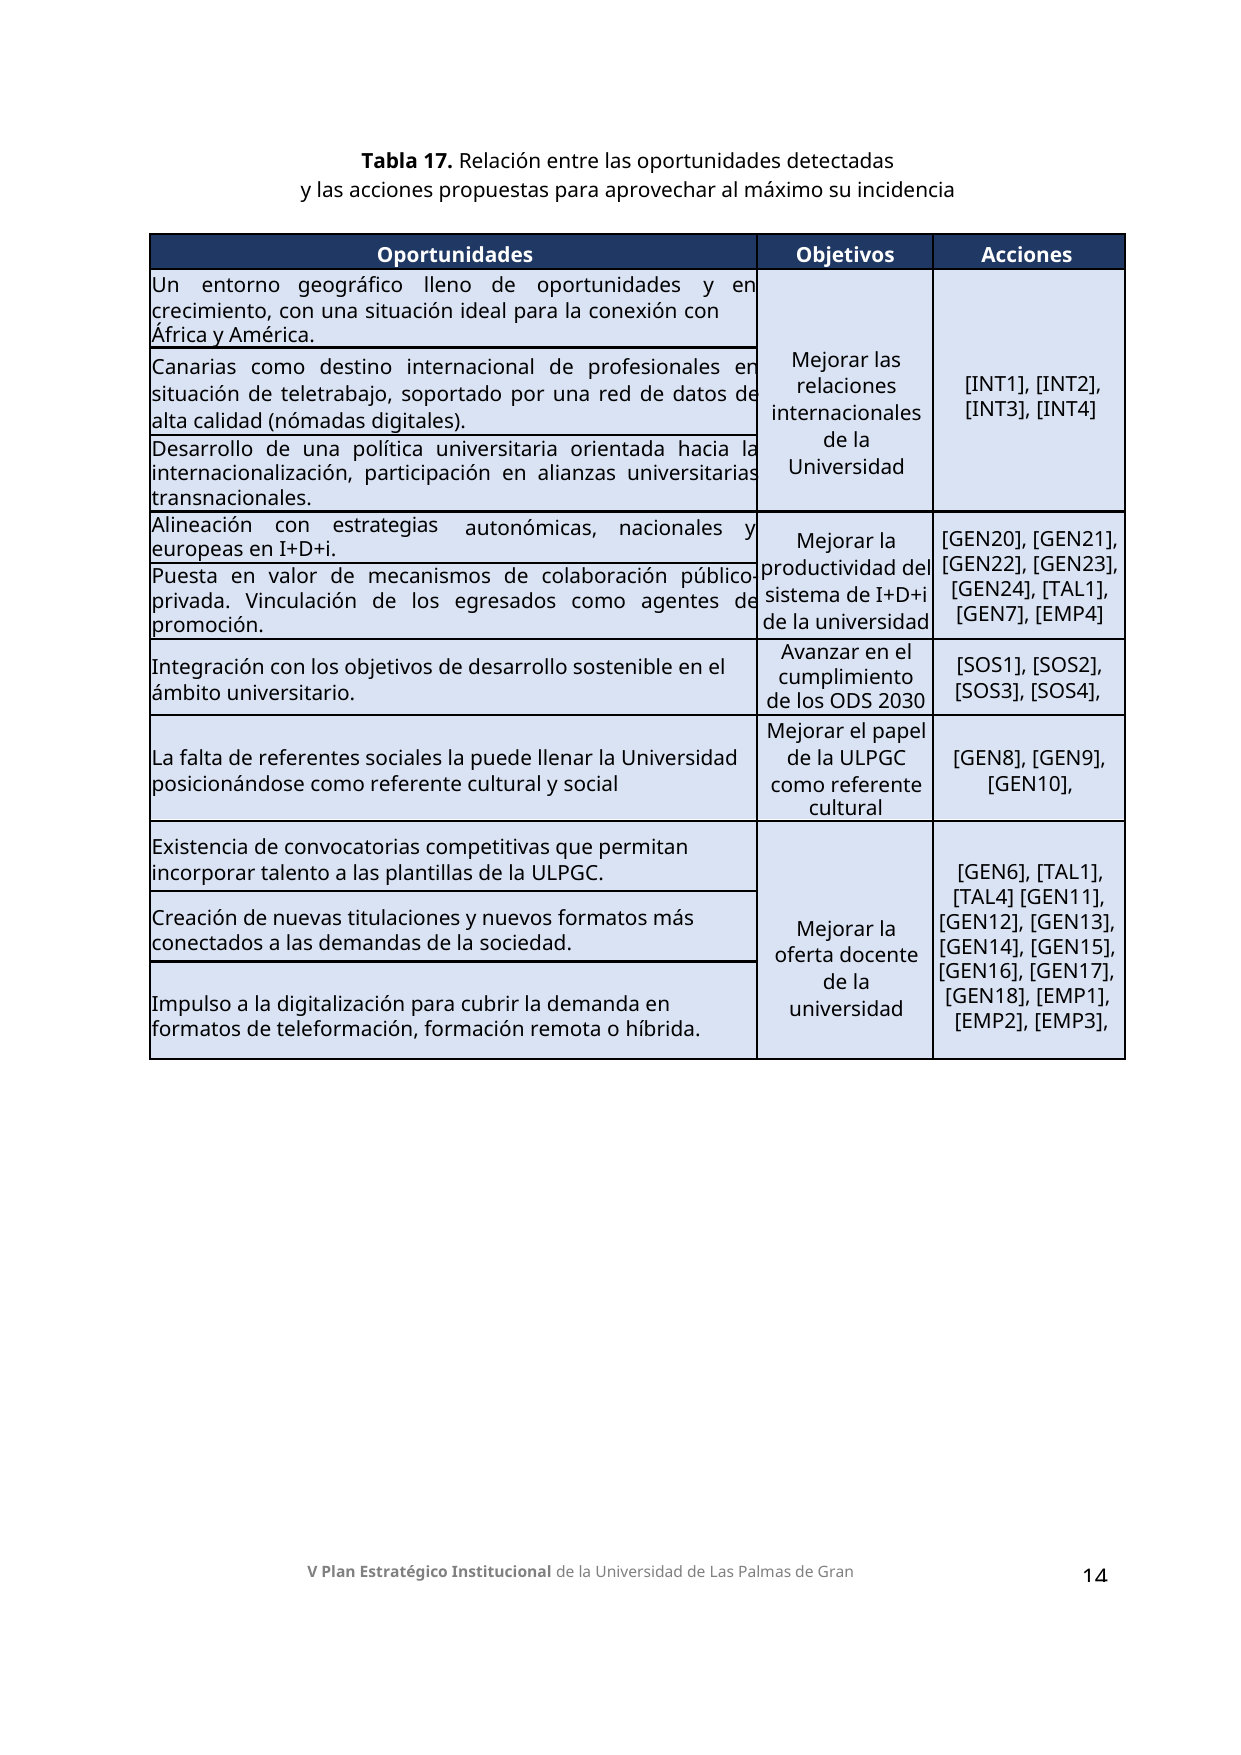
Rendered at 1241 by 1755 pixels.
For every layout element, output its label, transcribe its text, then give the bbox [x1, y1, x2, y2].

table_cell Mejorar el papel de la ULPGC como referente cultural [758, 716, 932, 819]
table_cell [SOS1], [SOS2], [SOS3], [SOS4], [934, 640, 1124, 714]
table_cell nacionales [606, 513, 733, 562]
table_cell Canarias como destino internacional de profesionales en situación de teletrabajo, soportado por una red de datos de alta calidad (nómadas digitales). [151, 349, 756, 434]
table_cell [INT1], [INT2], [INT3], [INT4] [934, 270, 1124, 510]
table_header Objetivos [758, 235, 932, 268]
table_cell Desarrollo de una política universitaria orientada hacia la internacionalización, participación en alianzas universitarias transnacionales. [151, 436, 756, 510]
table_cell [GEN8], [GEN9], [GEN10], [934, 716, 1124, 819]
table_cell Puesta en valor de mecanismos de colaboración público- privada. Vinculación de los egresados como agentes de promoción. [151, 564, 756, 638]
table_cell La falta de referentes sociales la puede llenar la Universidad posicionándose como referente cultural y social [151, 716, 756, 819]
table_cell Existencia de convocatorias competitivas que permitan incorporar talento a las plantillas de la ULPGC. [151, 822, 756, 890]
table_cell Mejorar las relaciones internacionales de la Universidad [758, 270, 932, 510]
table_cell [GEN6], [TAL1], [TAL4] [GEN11], [GEN12], [GEN13], [GEN14], [GEN15], [GEN16], [GEN17], [GEN18], [EMP1], [EMP2], [EMP3], [934, 822, 1124, 1058]
table_cell autonómicas, [453, 513, 606, 562]
text y las acciones propuestas para aprovechar al máximo su incidencia [242, 175, 1013, 203]
table_cell y [733, 513, 756, 562]
table_cell Un entorno geográfico lleno de oportunidades y en crecimiento, con una situación ideal para la conexión con África y América. [151, 270, 756, 346]
table_header Acciones [934, 235, 1124, 268]
table_cell Creación de nuevas titulaciones y nuevos formatos más conectados a las demandas de la sociedad. [151, 892, 756, 960]
table_cell Alineación con estrategias europeas en I+D+i. [151, 513, 453, 562]
table_cell Mejorar la productividad del sistema de I+D+i de la universidad [758, 513, 932, 638]
table_cell Mejorar la oferta docente de la universidad [758, 822, 932, 1058]
text Tabla 17. Relación entre las oportunidades detectadas [242, 146, 1013, 174]
table_cell Impulso a la digitalización para cubrir la demanda en formatos de teleformación, formación remota o híbrida. [151, 963, 756, 1058]
table_cell [GEN20], [GEN21], [GEN22], [GEN23], [GEN24], [TAL1], [GEN7], [EMP4] [934, 513, 1124, 638]
table_header Oportunidades [151, 235, 756, 268]
table_cell Avanzar en el cumplimiento de los ODS 2030 [758, 640, 932, 714]
table_cell Integración con los objetivos de desarrollo sostenible en el ámbito universitario. [151, 640, 756, 714]
